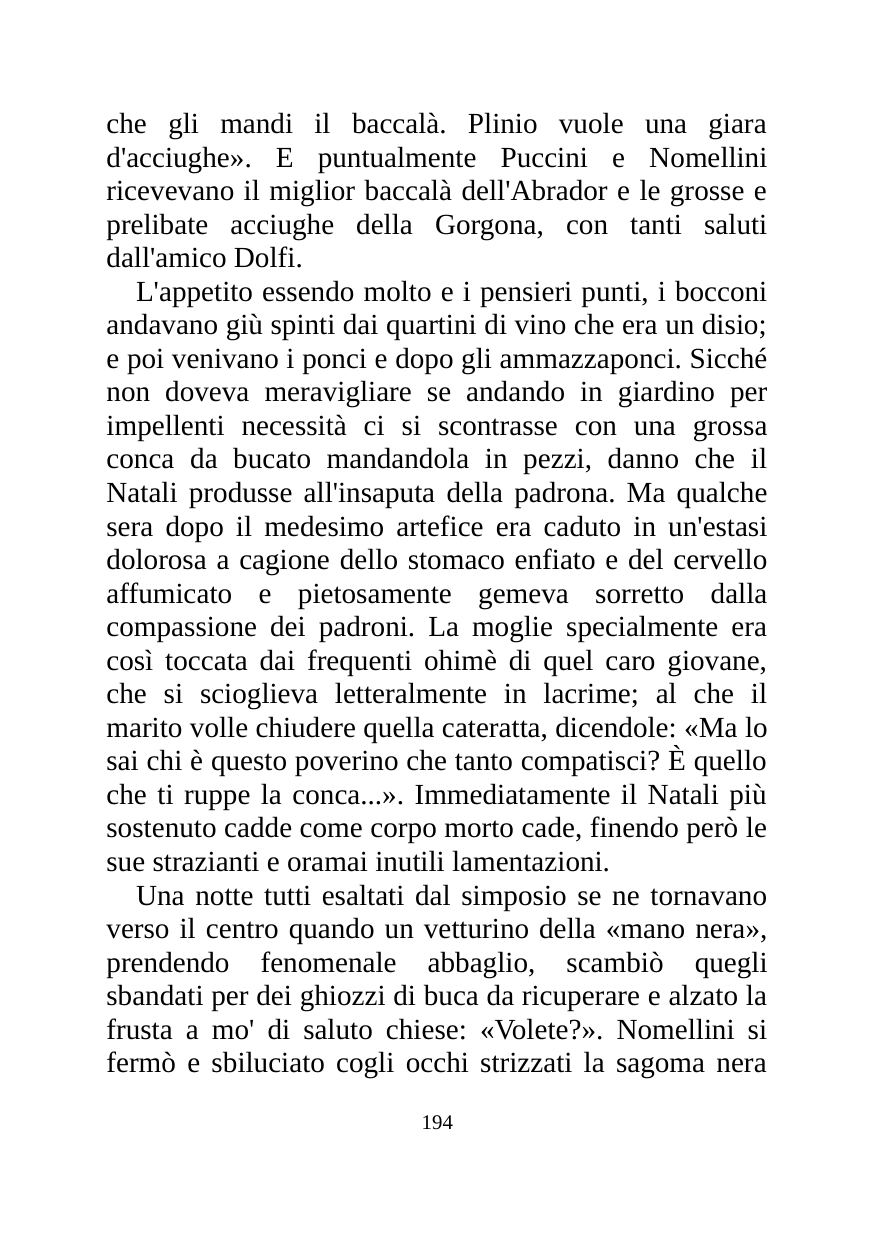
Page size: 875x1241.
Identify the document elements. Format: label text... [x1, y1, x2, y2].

text L'appetito essendo molto e i pensieri punti, i bocconi andavano giù spinti dai quartini di vino che era un disio; e poi venivano i ponci e dopo gli ammazzaponci. Sicché non doveva meravigliare se andando in giardino per impellenti necessità ci si scontrasse con una grossa conca da bucato mandandola in pezzi, danno che il Natali produsse all'insaputa della padrona. Ma qualche sera dopo il medesimo artefice era caduto in un'estasi dolorosa a cagione dello stomaco enfiato e del cervello affumicato e pietosamente gemeva sorretto dalla compassione dei padroni. La moglie specialmente era così toccata dai frequenti ohimè di quel caro giovane, che si scioglieva letteralmente in lacrime; al che il marito volle chiudere quella cateratta, dicendole: «Ma lo sai chi è questo poverino che tanto compatisci? È quello che ti ruppe la conca...». Immediatamente il Natali più sostenuto cadde come corpo morto cade, finendo però le sue strazianti e oramai inutili lamentazioni. [106, 274, 768, 878]
text Una notte tutti esaltati dal simposio se ne tornavano verso il centro quando un vetturino della «mano nera», prendendo fenomenale abbaglio, scambiò quegli sbandati per dei ghiozzi di buca da ricuperare e alzato la frusta a mo' di saluto chiese: «Volete?». Nomellini si fermò e sbiluciato cogli occhi strizzati la sagoma nera [106, 878, 768, 1079]
text che gli mandi il baccalà. Plinio vuole una giara d'acciughe». E puntualmente Puccini e Nomellini ricevevano il miglior baccalà dell'Abrador e le grosse e prelibate acciughe della Gorgona, con tanti saluti dall'amico Dolfi. [106, 106, 768, 274]
